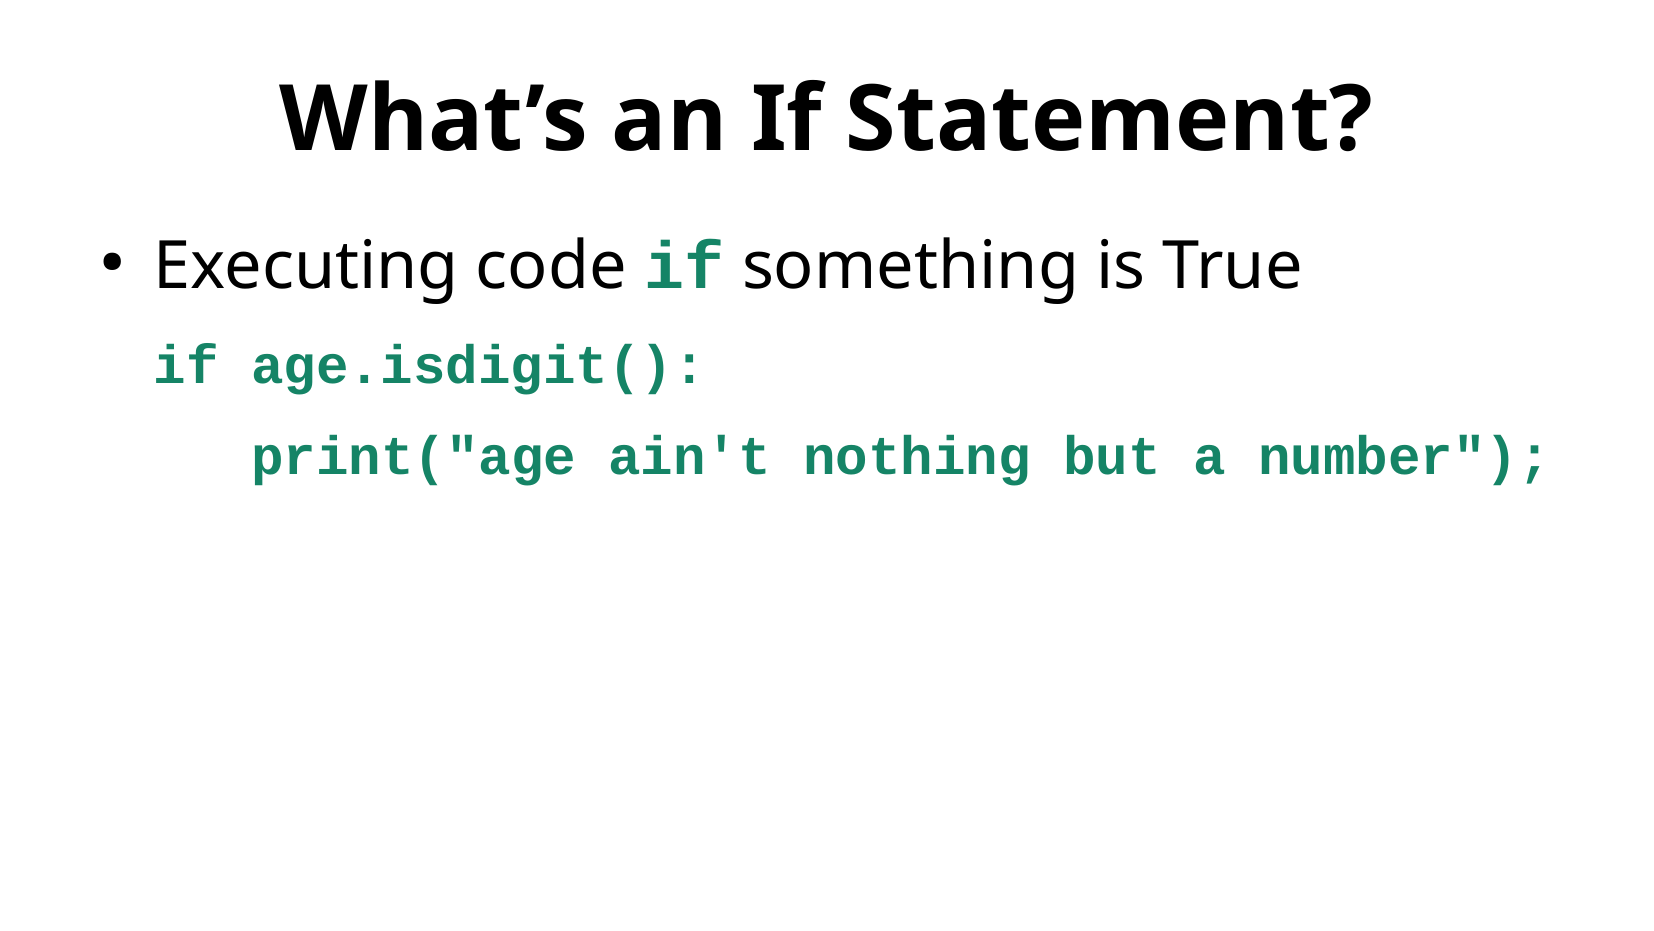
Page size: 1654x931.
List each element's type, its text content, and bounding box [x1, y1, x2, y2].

title What’s an If Statement? [82, 37, 1571, 193]
list Executing code if something is True if age.isdigit(): print("age ain't nothing but a number"); [82, 217, 1571, 758]
